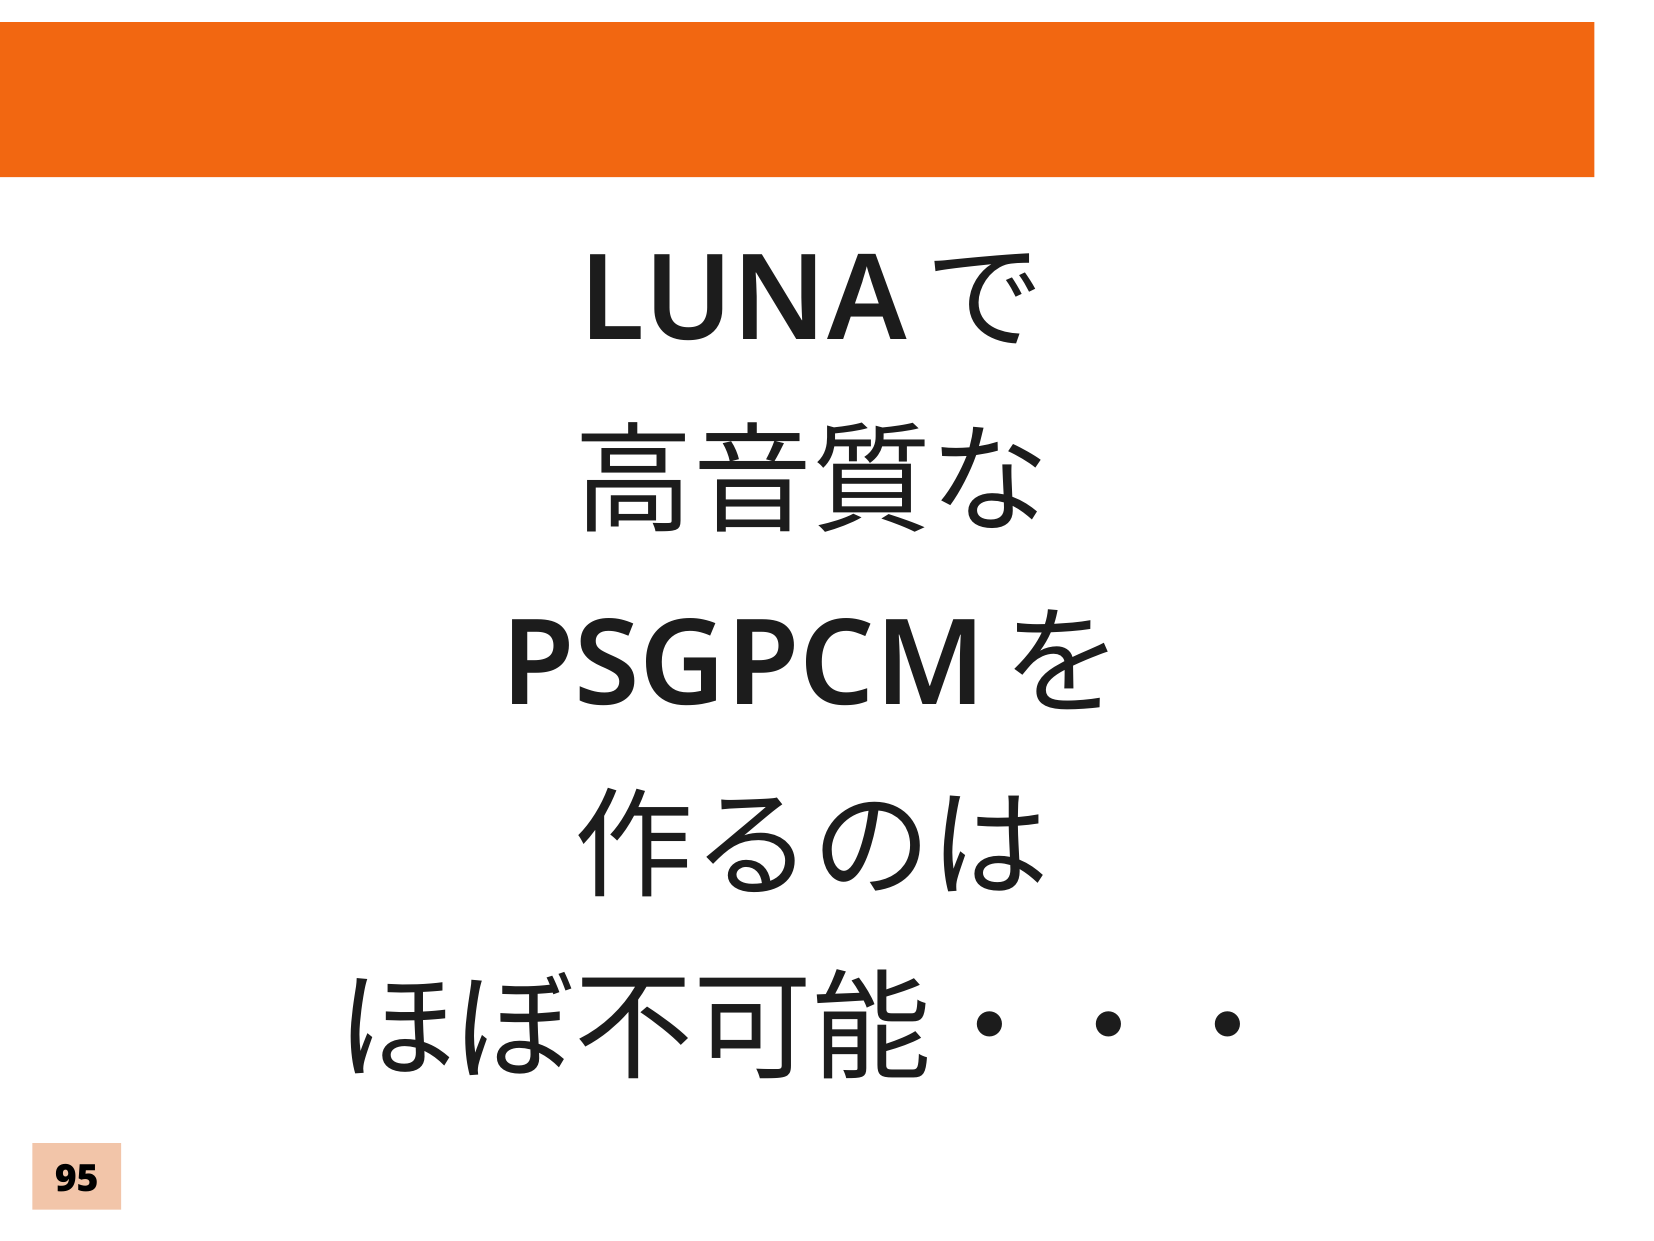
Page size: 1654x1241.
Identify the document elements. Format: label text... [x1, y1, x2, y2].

list LUNAで 高音質な PSGPCMを 作るのは ほぼ不可能・・・ [59, 201, 1565, 1105]
